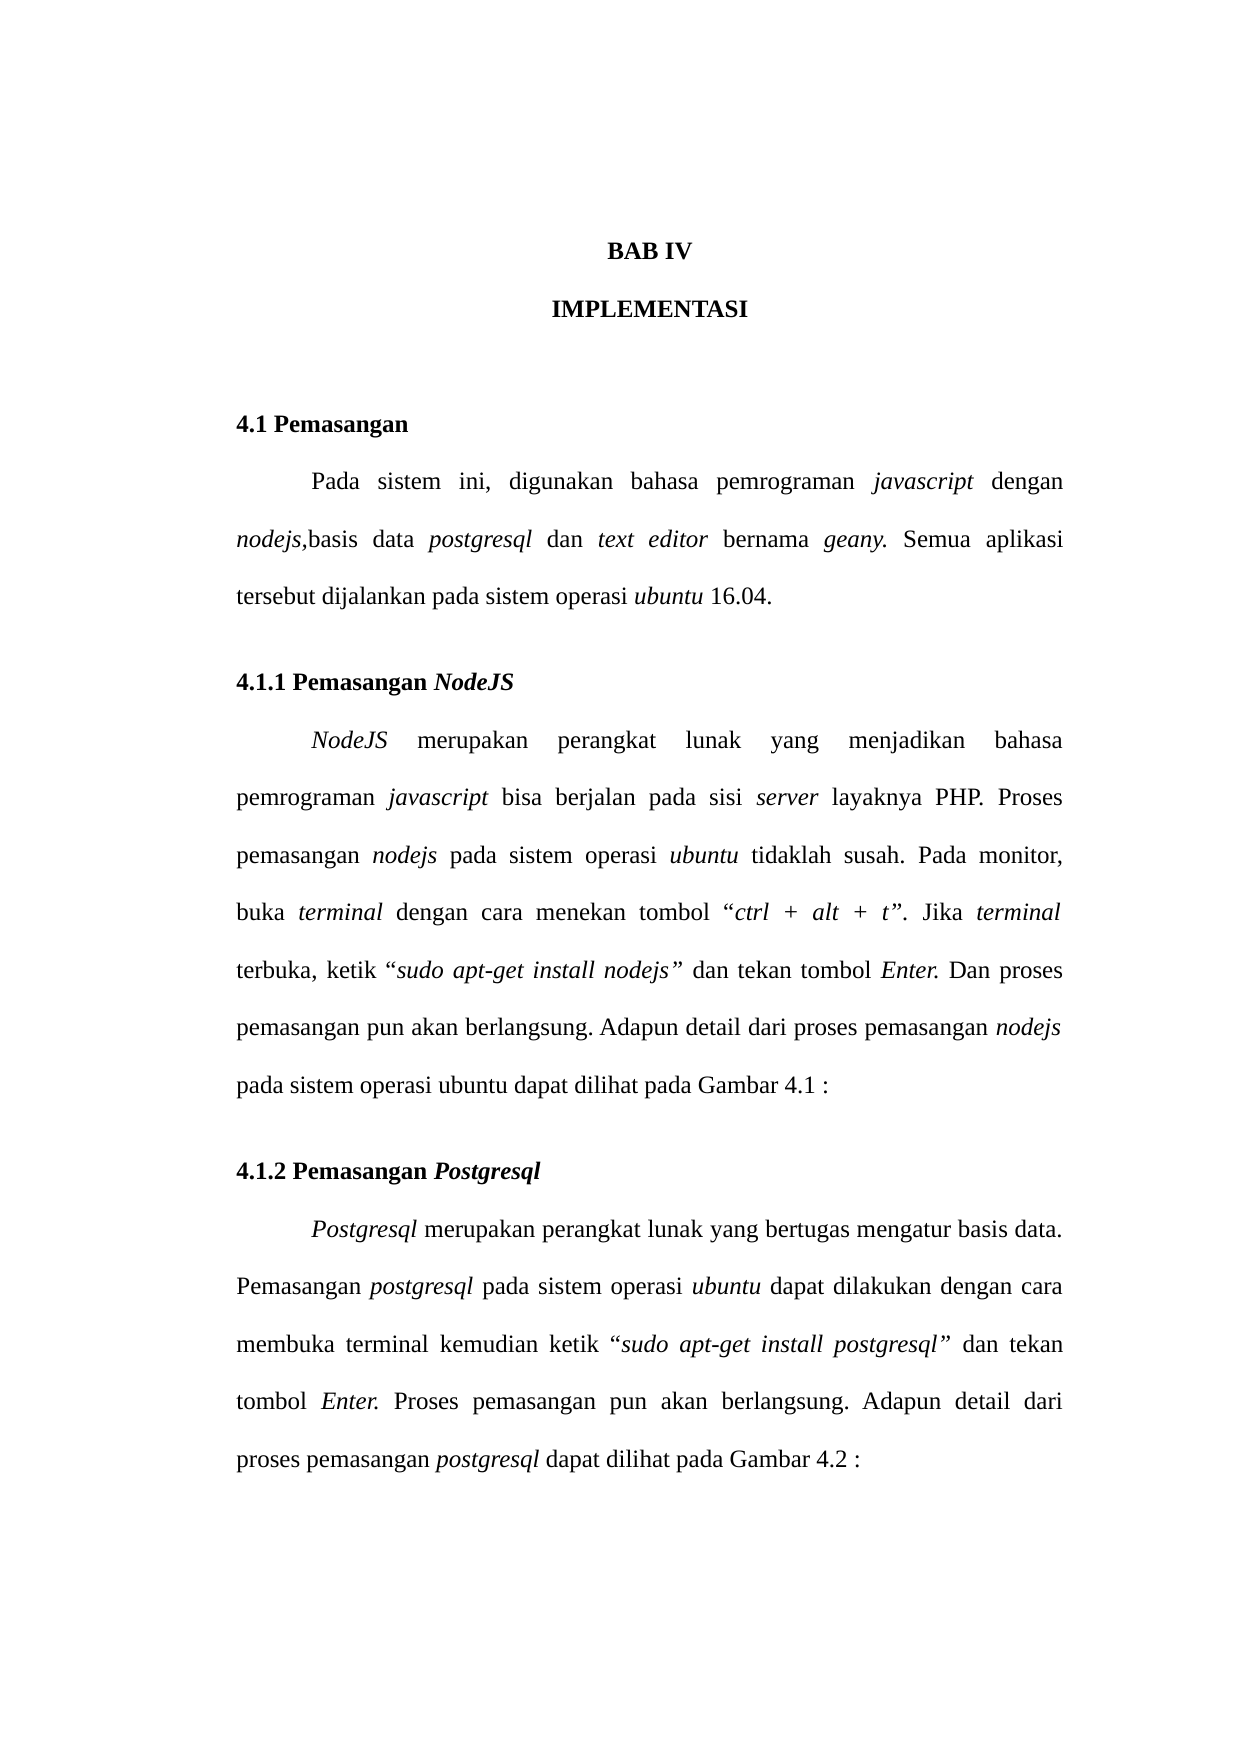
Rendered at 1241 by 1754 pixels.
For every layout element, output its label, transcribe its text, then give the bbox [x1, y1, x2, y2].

text Postgresql merupakan perangkat lunak yang bertugas mengatur basis data. Pemasangan postgresql pada sistem operasi ubuntu dapat dilakukan dengan cara membuka terminal kemudian ketik “sudo apt-get install postgresql” dan tekan tombol Enter. Proses pemasangan pun akan berlangsung. Adapun detail dari proses pemasangan postgresql dapat dilihat pada Gambar 4.2 : [236, 1214, 1063, 1472]
subtitle 4.1.1 Pemasangan NodeJS [236, 667, 1063, 696]
text NodeJS merupakan perangkat lunak yang menjadikan bahasa pemrograman javascript bisa berjalan pada sisi server layaknya PHP. Proses pemasangan nodejs pada sistem operasi ubuntu tidaklah susah. Pada monitor, buka terminal dengan cara menekan tombol “ctrl + alt + t”. Jika terminal terbuka, ketik “sudo apt-get install nodejs” dan tekan tombol Enter. Dan proses pemasangan pun akan berlangsung. Adapun detail dari proses pemasangan nodejs pada sistem operasi ubuntu dapat dilihat pada Gambar 4.1 : [236, 725, 1063, 1099]
text Pada sistem ini, digunakan bahasa pemrograman javascript dengan nodejs,basis data postgresql dan text editor bernama geany. Semua aplikasi tersebut dijalankan pada sistem operasi ubuntu 16.04. [236, 466, 1063, 610]
subtitle 4.1.2 Pemasangan Postgresql [236, 1156, 1063, 1185]
subtitle BAB IV [236, 236, 1063, 265]
subtitle IMPLEMENTASI [236, 294, 1063, 322]
subtitle 4.1 Pemasangan [236, 409, 1063, 437]
